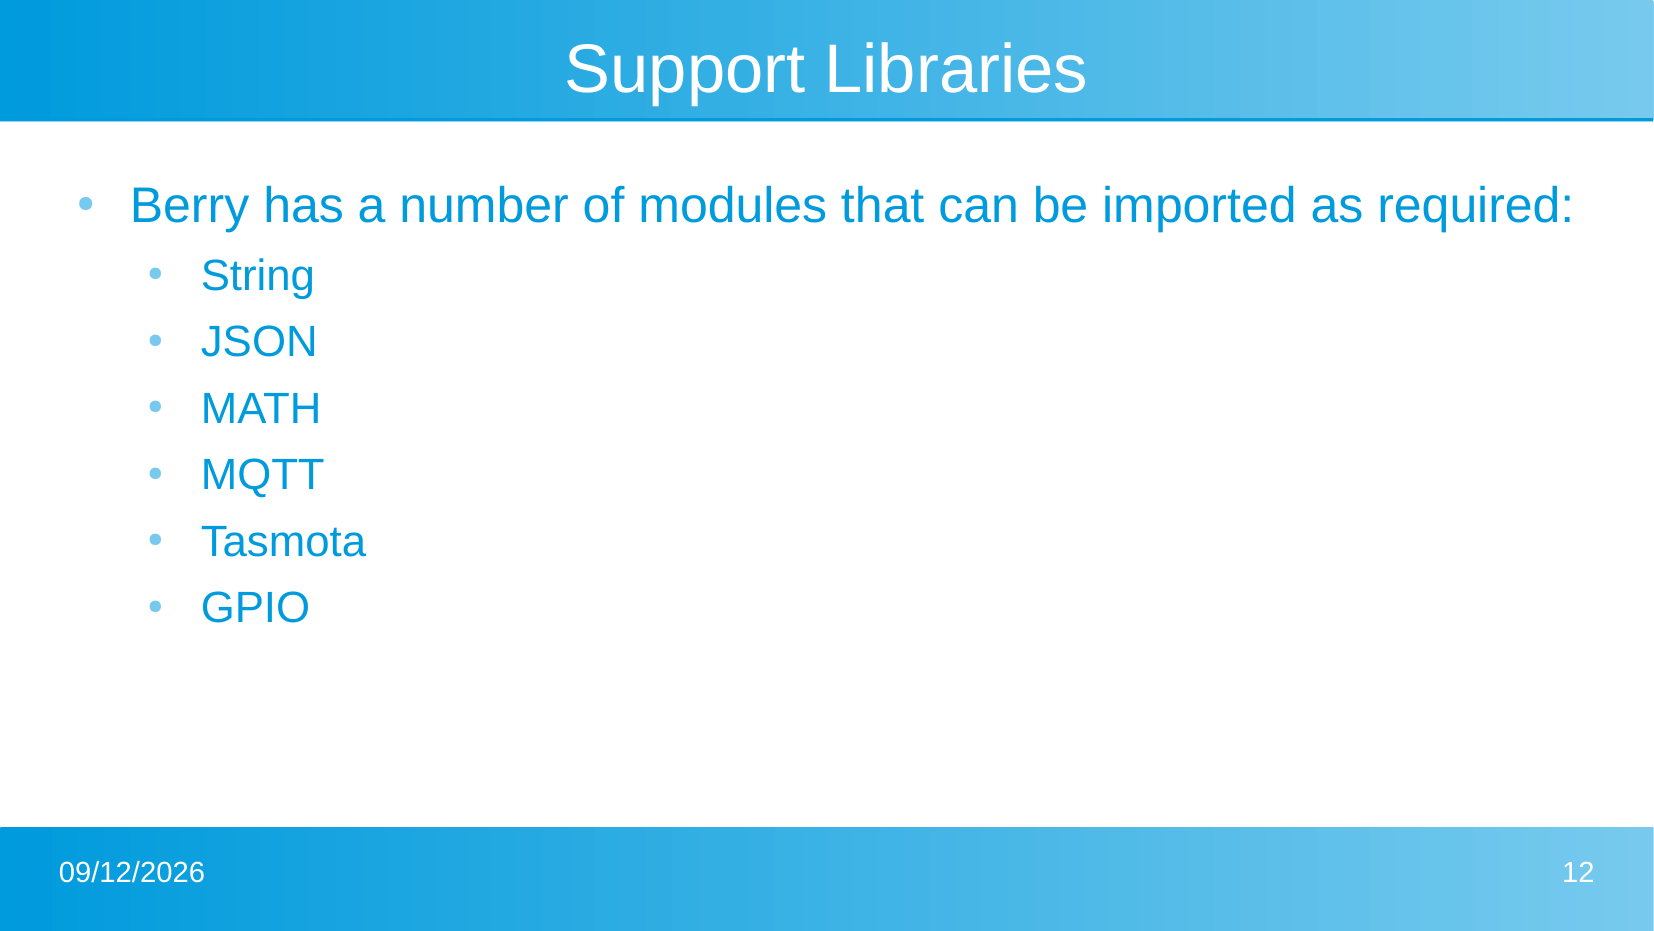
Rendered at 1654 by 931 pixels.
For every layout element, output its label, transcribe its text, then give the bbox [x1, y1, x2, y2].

title Support Libraries [59, 29, 1595, 108]
list Berry has a number of modules that can be imported as required: String JSON MATH MQTT Tasmota GPIO [59, 177, 1595, 768]
